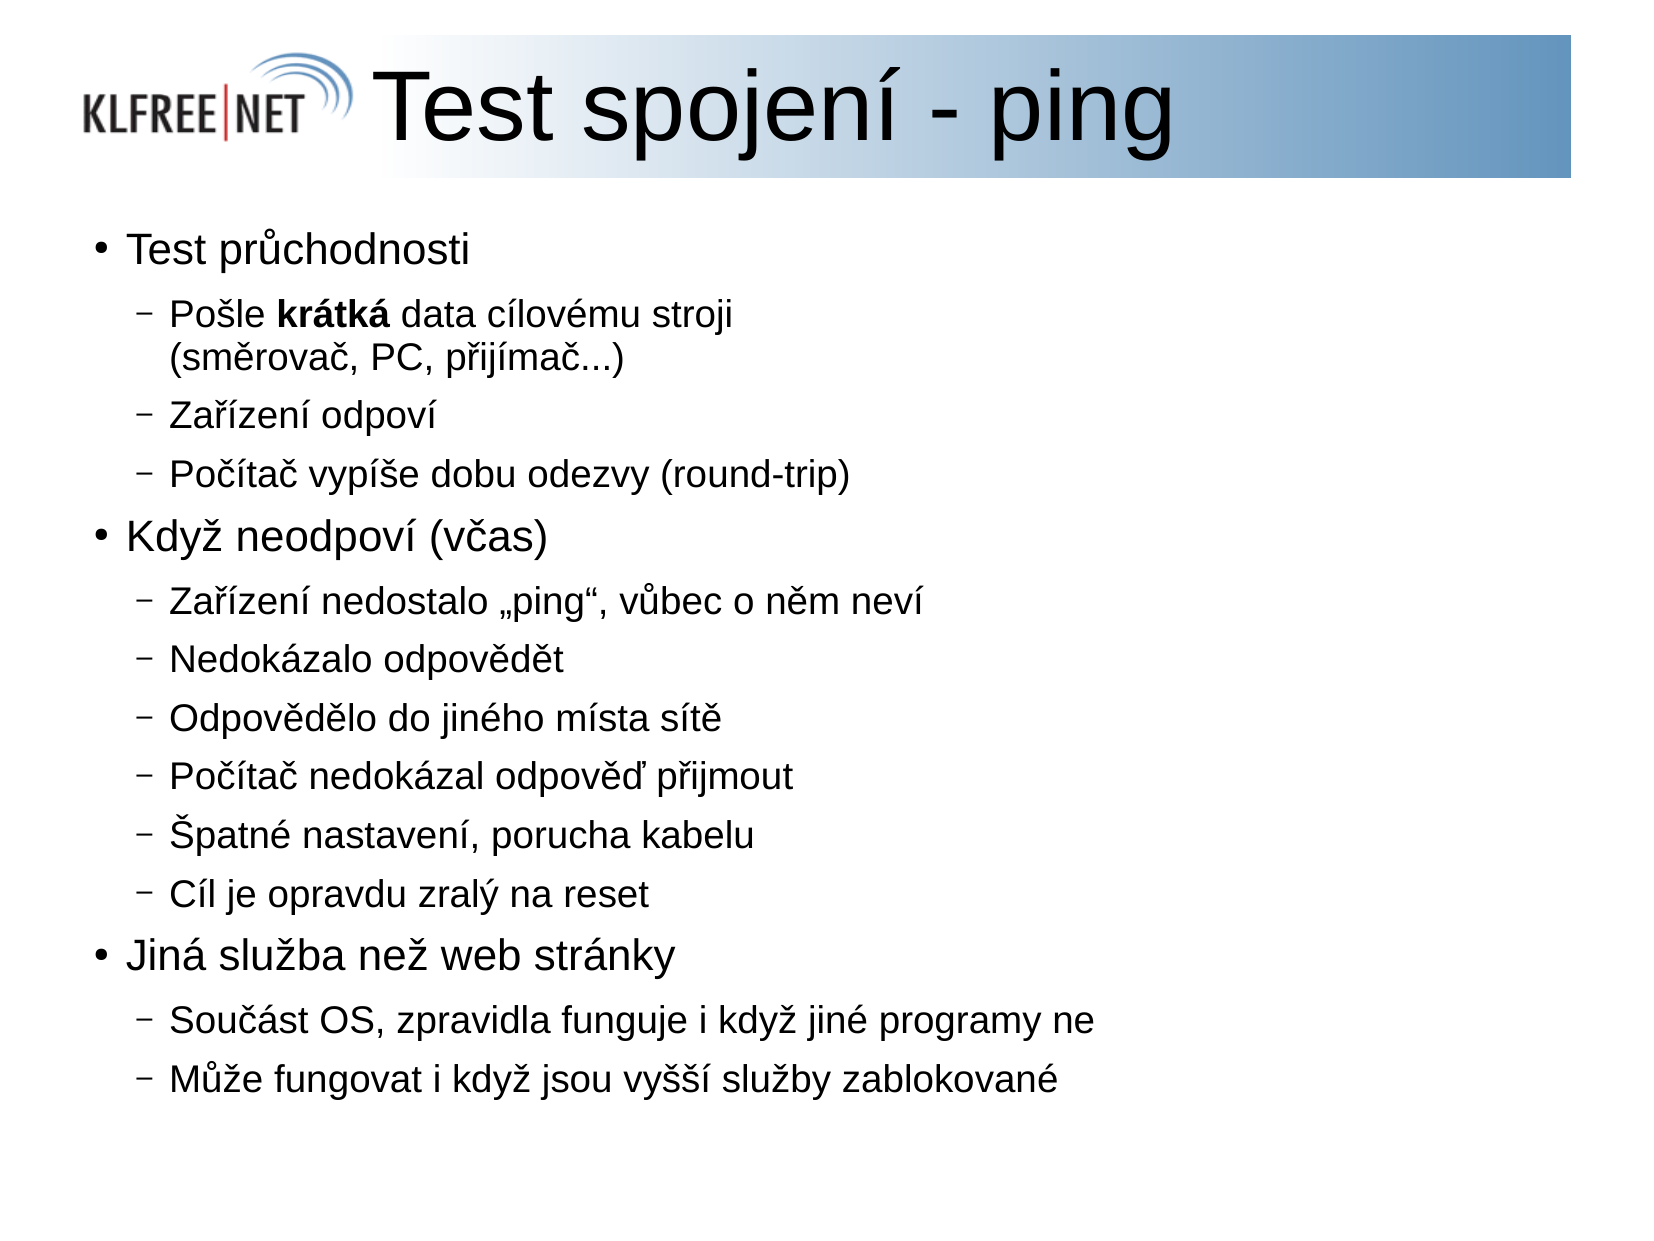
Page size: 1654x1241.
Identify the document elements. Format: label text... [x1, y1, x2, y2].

picture [59, 11, 372, 201]
title Test spojení - ping [371, 47, 1560, 166]
list Test průchodnosti Pošle krátká data cílovému stroji (směrovač, PC, přijímač...) Zařízení odpoví Počítač vypíše dobu odezvy (round-trip) Když neodpoví (včas) Zařízení nedostalo „ping“, vůbec o něm neví Nedokázalo odpovědět Odpovědělo do jiného místa sítě Počítač nedokázal odpověď přijmout Špatné nastavení, porucha kabelu Cíl je opravdu zralý na reset Jiná služba než web stránky Součást OS, zpravidla funguje i když jiné programy ne Může fungovat i když jsou vyšší služby zablokované [82, 224, 1285, 1111]
